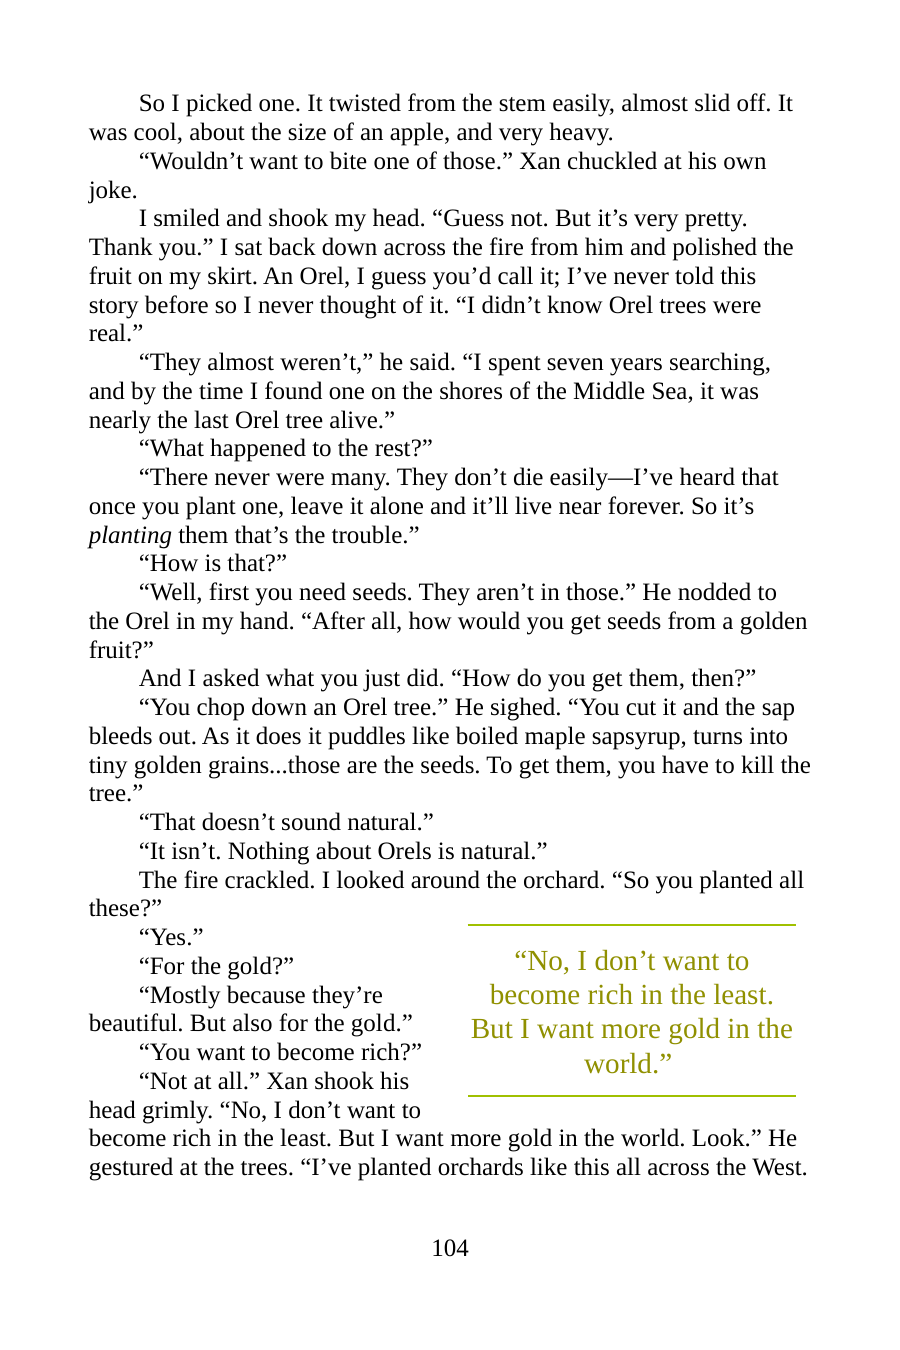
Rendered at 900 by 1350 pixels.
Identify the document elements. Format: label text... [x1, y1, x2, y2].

text “No, I don’t want to become rich in the least. But I want more gold in the world.” [468, 942, 796, 1079]
text “For the gold?” [88, 951, 468, 980]
text “You chop down an Orel tree.” He sighed. “You cut it and the sap bleeds out. As it does it puddles like boiled maple sapsyrup, turns into tiny golden grains...those are the seeds. To get them, you have to kill the tree.” [88, 692, 811, 807]
text “What happened to the rest?” [88, 433, 811, 462]
text “There never were many. They don’t die easily—I’ve heard that once you plant one, leave it alone and it’ll live near forever. So it’s planting them that’s the trouble.” [88, 462, 811, 548]
text “Yes.” [88, 922, 811, 951]
text “Not at all.” Xan shook his head grimly. “No, I don’t want to become rich in the least. But I want more gold in the world. Look.” He gestured at the trees. “I’ve planted orchards like this all across the West. [88, 1066, 811, 1181]
text “It isn’t. Nothing about Orels is natural.” [88, 836, 811, 865]
text “You want to become rich?” [88, 1037, 468, 1066]
text “How is that?” [88, 548, 811, 577]
text I smiled and shook my head. “Guess not. But it’s very pretty. Thank you.” I sat back down across the fire from him and polished the fruit on my skirt. An Orel, I guess you’d call it; I’ve never told this story before so I never thought of it. “I didn’t know Orel trees were real.” [88, 203, 811, 347]
text [468, 926, 796, 942]
text “Well, first you need seeds. They aren’t in those.” He nodded to the Orel in my hand. “After all, how would you get seeds from a golden fruit?” [88, 577, 811, 663]
text So I picked one. It twisted from the stem easily, almost slid off. It was cool, about the size of an apple, and very heavy. [88, 88, 811, 146]
text “Wouldn’t want to bite one of those.” Xan chuckled at his own joke. [88, 146, 811, 203]
text “That doesn’t sound natural.” [88, 807, 811, 836]
text [468, 1079, 796, 1095]
text “Mostly because they’re beautiful. But also for the gold.” [88, 980, 468, 1037]
text [796, 951, 811, 980]
text The fire crackled. I looked around the orchard. “So you planted all these?” [88, 865, 811, 922]
text “They almost weren’t,” he said. “I spent seven years searching, and by the time I found one on the shores of the Middle Sea, it was nearly the last Orel tree alive.” [88, 347, 811, 433]
text And I asked what you just did. “How do you get them, then?” [88, 663, 811, 692]
